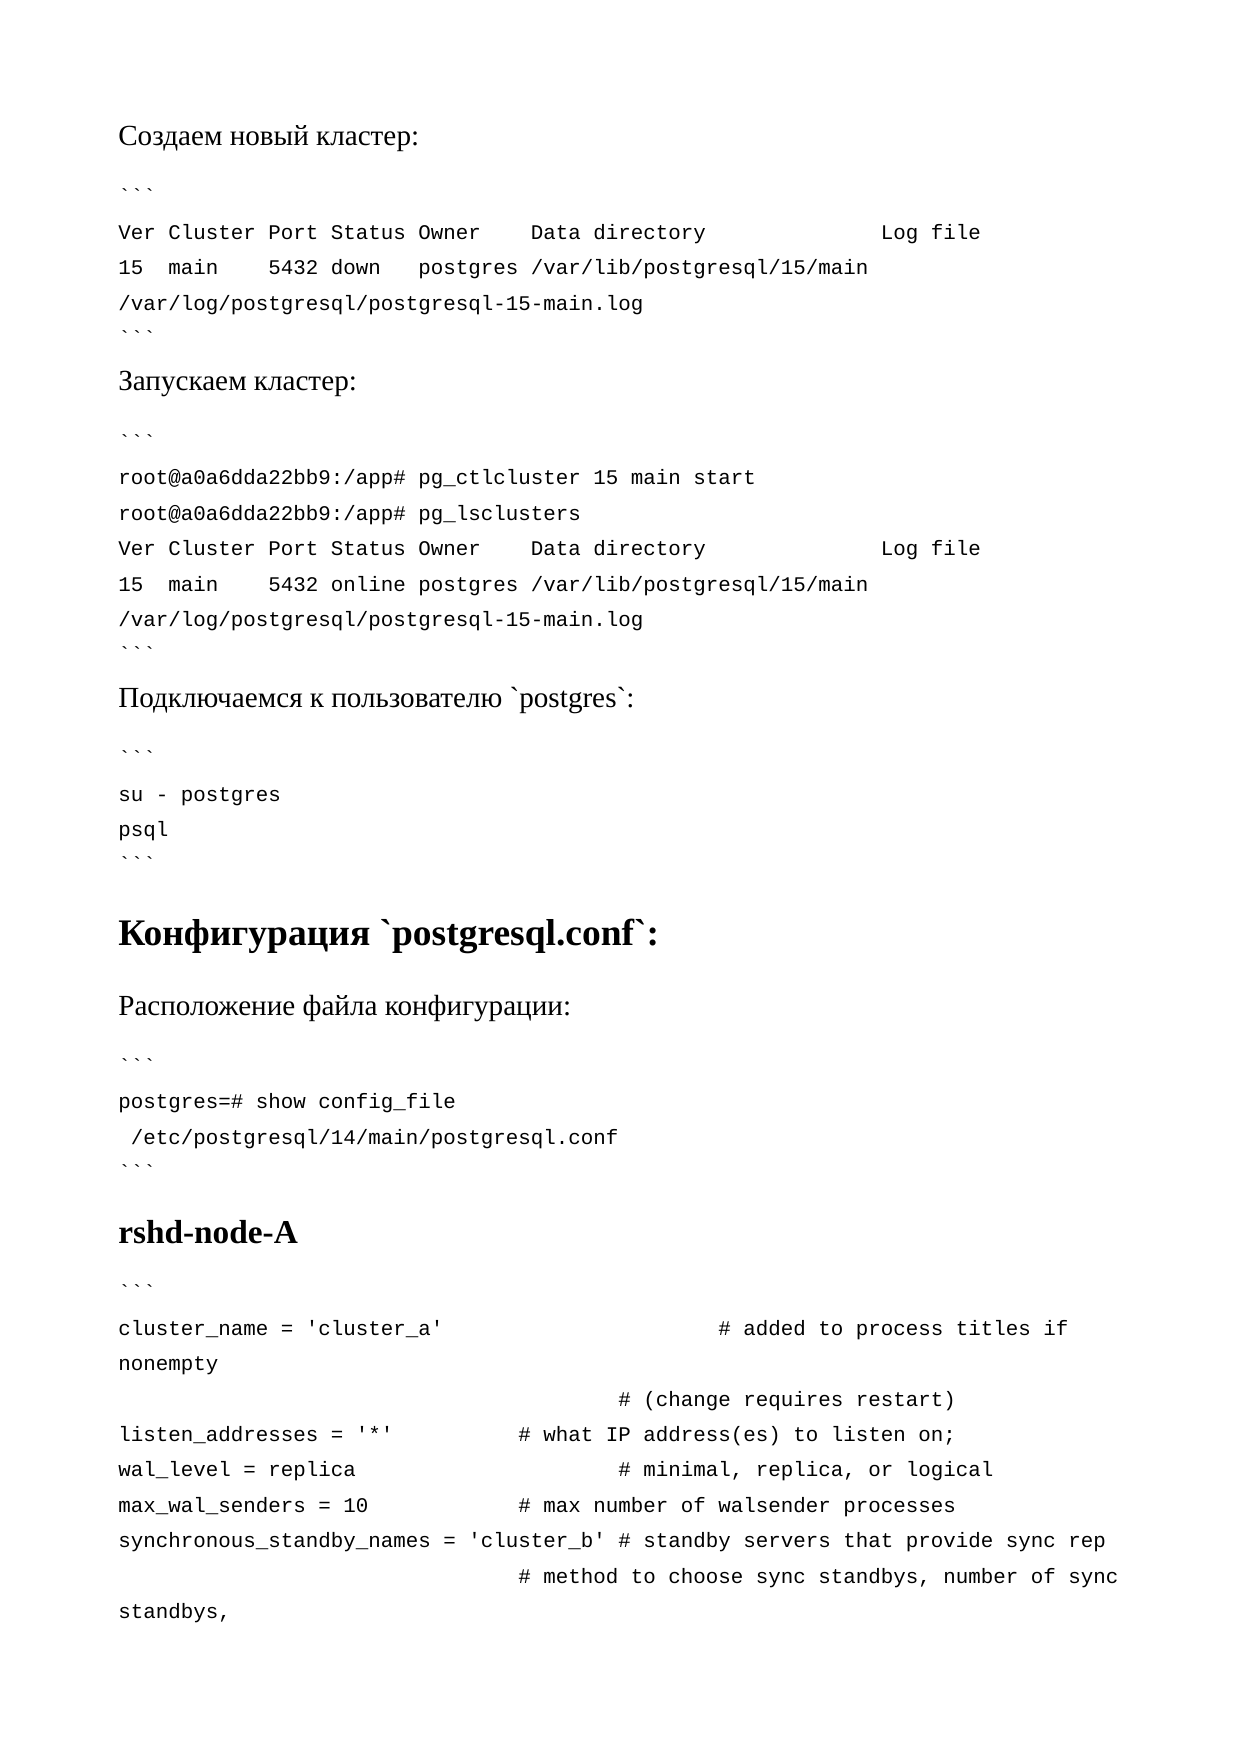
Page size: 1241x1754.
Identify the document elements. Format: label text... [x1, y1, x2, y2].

text ``` [118, 1056, 1122, 1080]
subtitle Конфигурация `postgresql.conf`: [118, 911, 1122, 954]
text ``` [118, 186, 1122, 210]
text Создаем новый кластер: [118, 118, 1122, 152]
text ``` [118, 644, 1122, 668]
text /etc/postgresql/14/main/postgresql.conf [118, 1127, 1122, 1151]
text ``` [118, 1282, 1122, 1306]
text synchronous_standby_names = 'cluster_b' # standby servers that provide sync rep [118, 1530, 1122, 1554]
text 15 main 5432 online postgres /var/lib/postgresql/15/main /var/log/postgresql/postgresql-15-main.log [118, 573, 1122, 633]
text ``` [118, 432, 1122, 456]
text postgres=# show config_file [118, 1092, 1122, 1115]
text ``` [118, 328, 1122, 352]
text max_wal_senders = 10 # max number of walsender processes [118, 1495, 1122, 1518]
text cluster_name = 'cluster_a' # added to process titles if nonempty [118, 1318, 1122, 1377]
text # (change requires restart) [118, 1389, 1122, 1412]
text root@a0a6dda22bb9:/app# pg_ctlcluster 15 main start [118, 467, 1122, 491]
text su - postgres [118, 783, 1122, 807]
text listen_addresses = '*' # what IP address(es) to listen on; [118, 1424, 1122, 1448]
text Ver Cluster Port Status Owner Data directory Log file [118, 538, 1122, 562]
text root@a0a6dda22bb9:/app# pg_lsclusters [118, 503, 1122, 526]
text Расположение файла конфигурации: [118, 988, 1122, 1021]
text ``` [118, 1162, 1122, 1186]
text psql [118, 819, 1122, 843]
text # method to choose sync standbys, number of sync standbys, [118, 1566, 1122, 1625]
text wal_level = replica # minimal, replica, or logical [118, 1459, 1122, 1483]
text Ver Cluster Port Status Owner Data directory Log file [118, 222, 1122, 246]
subtitle rshd-node-A [118, 1212, 1122, 1251]
text Запускаем кластер: [118, 363, 1122, 397]
text 15 main 5432 down postgres /var/lib/postgresql/15/main /var/log/postgresql/postgresql-15-main.log [118, 257, 1122, 316]
text Подключаемся к пользователю `postgres`: [118, 680, 1122, 713]
text ``` [118, 748, 1122, 772]
text ``` [118, 854, 1122, 878]
